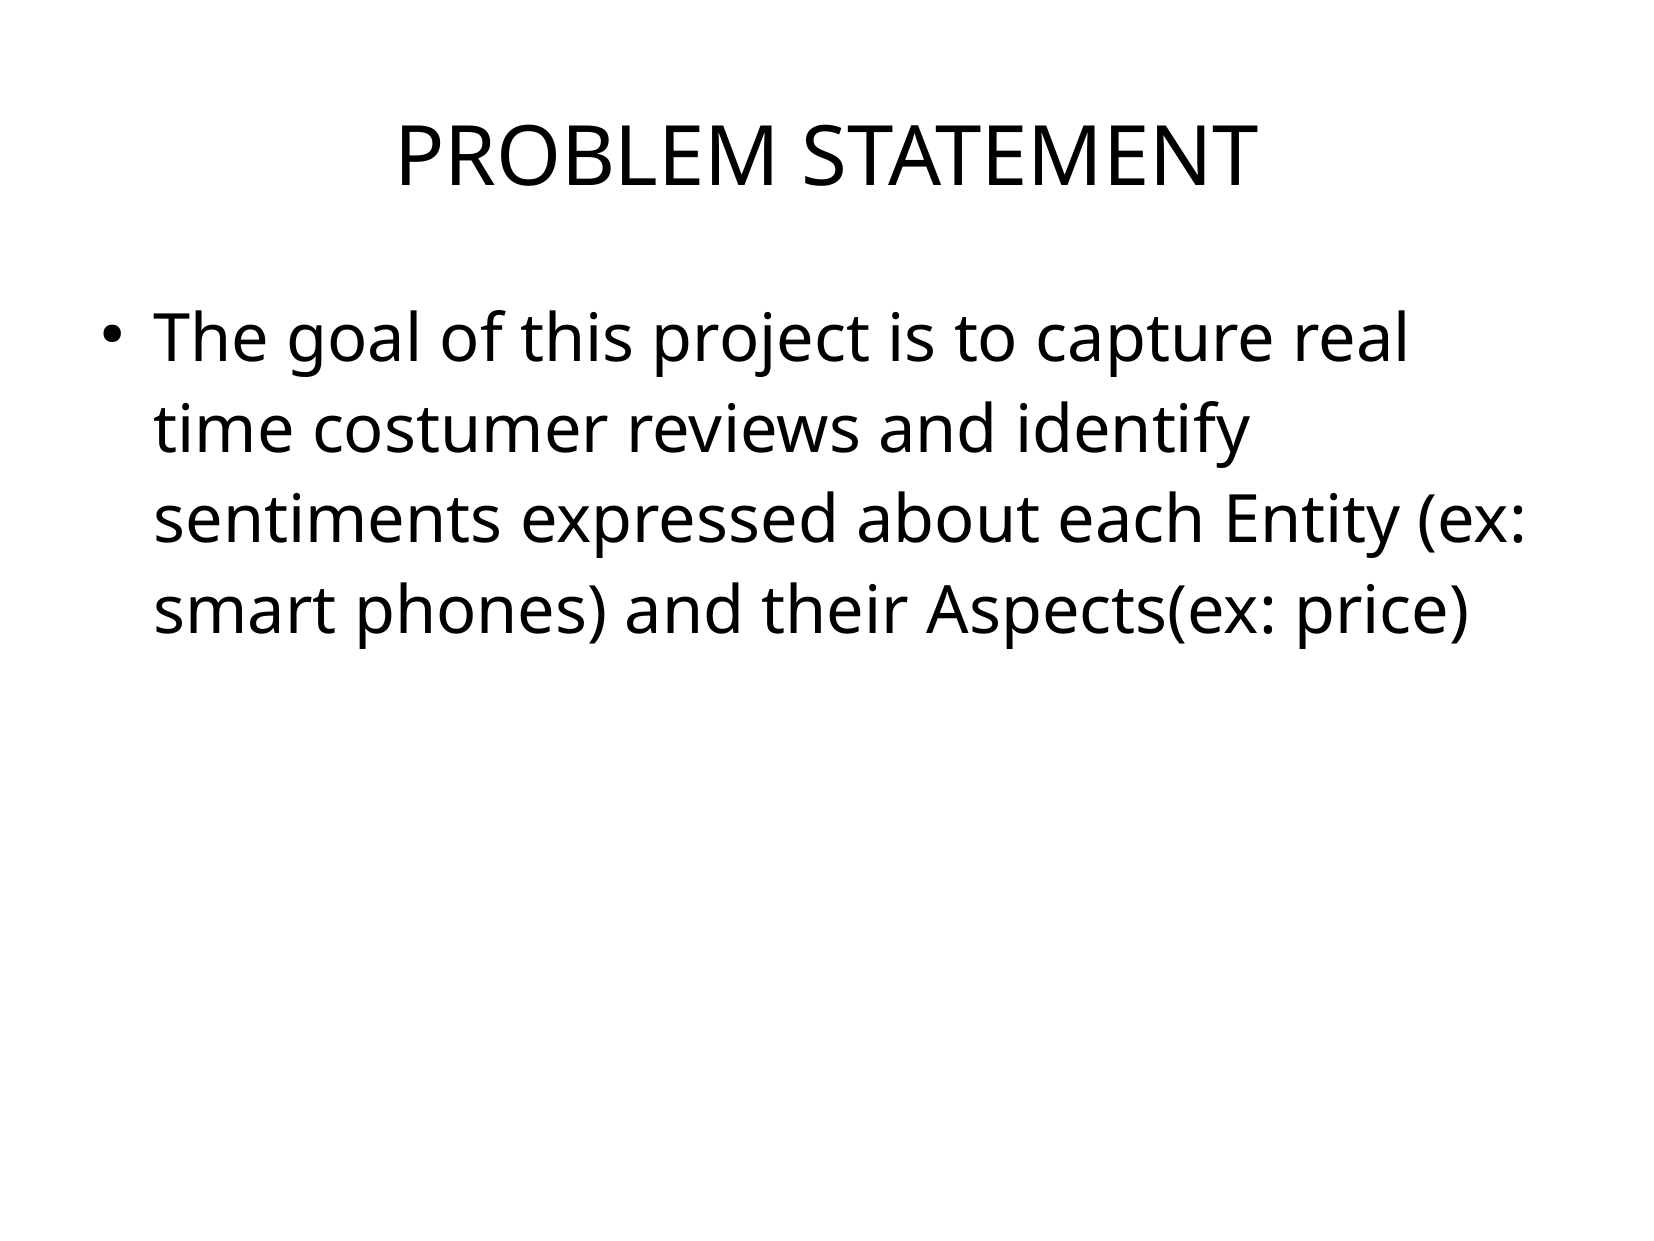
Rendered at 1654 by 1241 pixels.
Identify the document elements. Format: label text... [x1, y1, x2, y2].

list The goal of this project is to capture real time costumer reviews and identify sentiments expressed about each Entity (ex: smart phones) and their Aspects(ex: price) [82, 290, 1571, 1010]
title PROBLEM STATEMENT [82, 49, 1571, 257]
